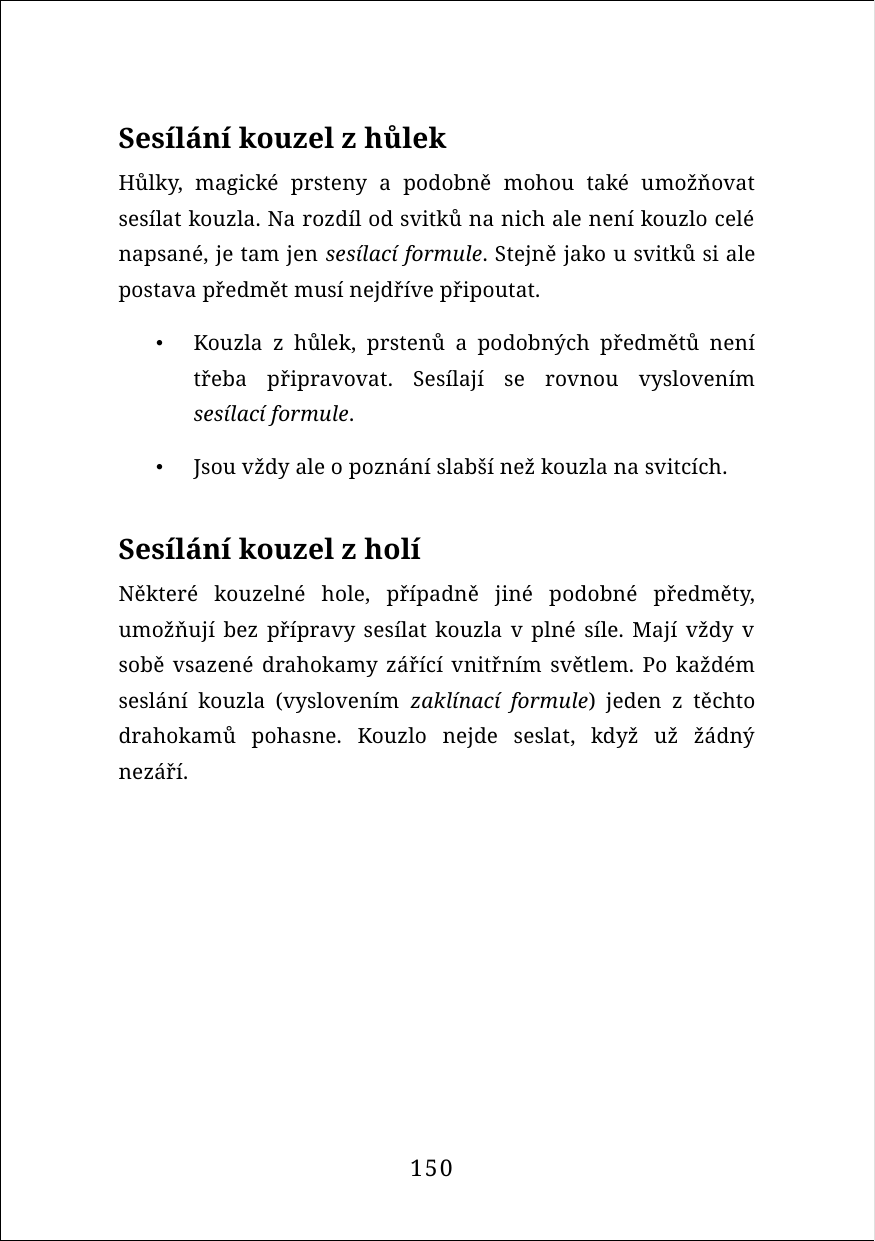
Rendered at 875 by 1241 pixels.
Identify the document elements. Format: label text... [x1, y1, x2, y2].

text Hůlky, magické prsteny a podobně mohou také umožňovat sesílat kouzla. Na rozdíl od svitků na nich ale není kouzlo celé napsané, je tam jen sesílací formule. Stejně jako u svitků si ale postava předmět musí nejdříve připoutat. [118, 168, 756, 303]
subtitle Sesílání kouzel z hůlek [118, 118, 756, 157]
list Jsou vždy ale o poznání slabší než kouzla na svitcích. [156, 452, 756, 481]
text Některé kouzelné hole, případně jiné podobné předměty, umožňují bez přípravy sesílat kouzla v plné síle. Mají vždy v sobě vsazené drahokamy zářící vnitřním světlem. Po každém seslání kouzla (vyslovením zaklínací formule) jeden z těchto drahokamů pohasne. Kouzlo nejde seslat, když už žádný nezáří. [118, 579, 756, 785]
list Kouzla z hůlek, prstenů a podobných předmětů není třeba připravovat. Sesílají se rovnou vyslovením sesílací formule. [156, 328, 756, 428]
subtitle Sesílání kouzel z holí [118, 529, 756, 568]
